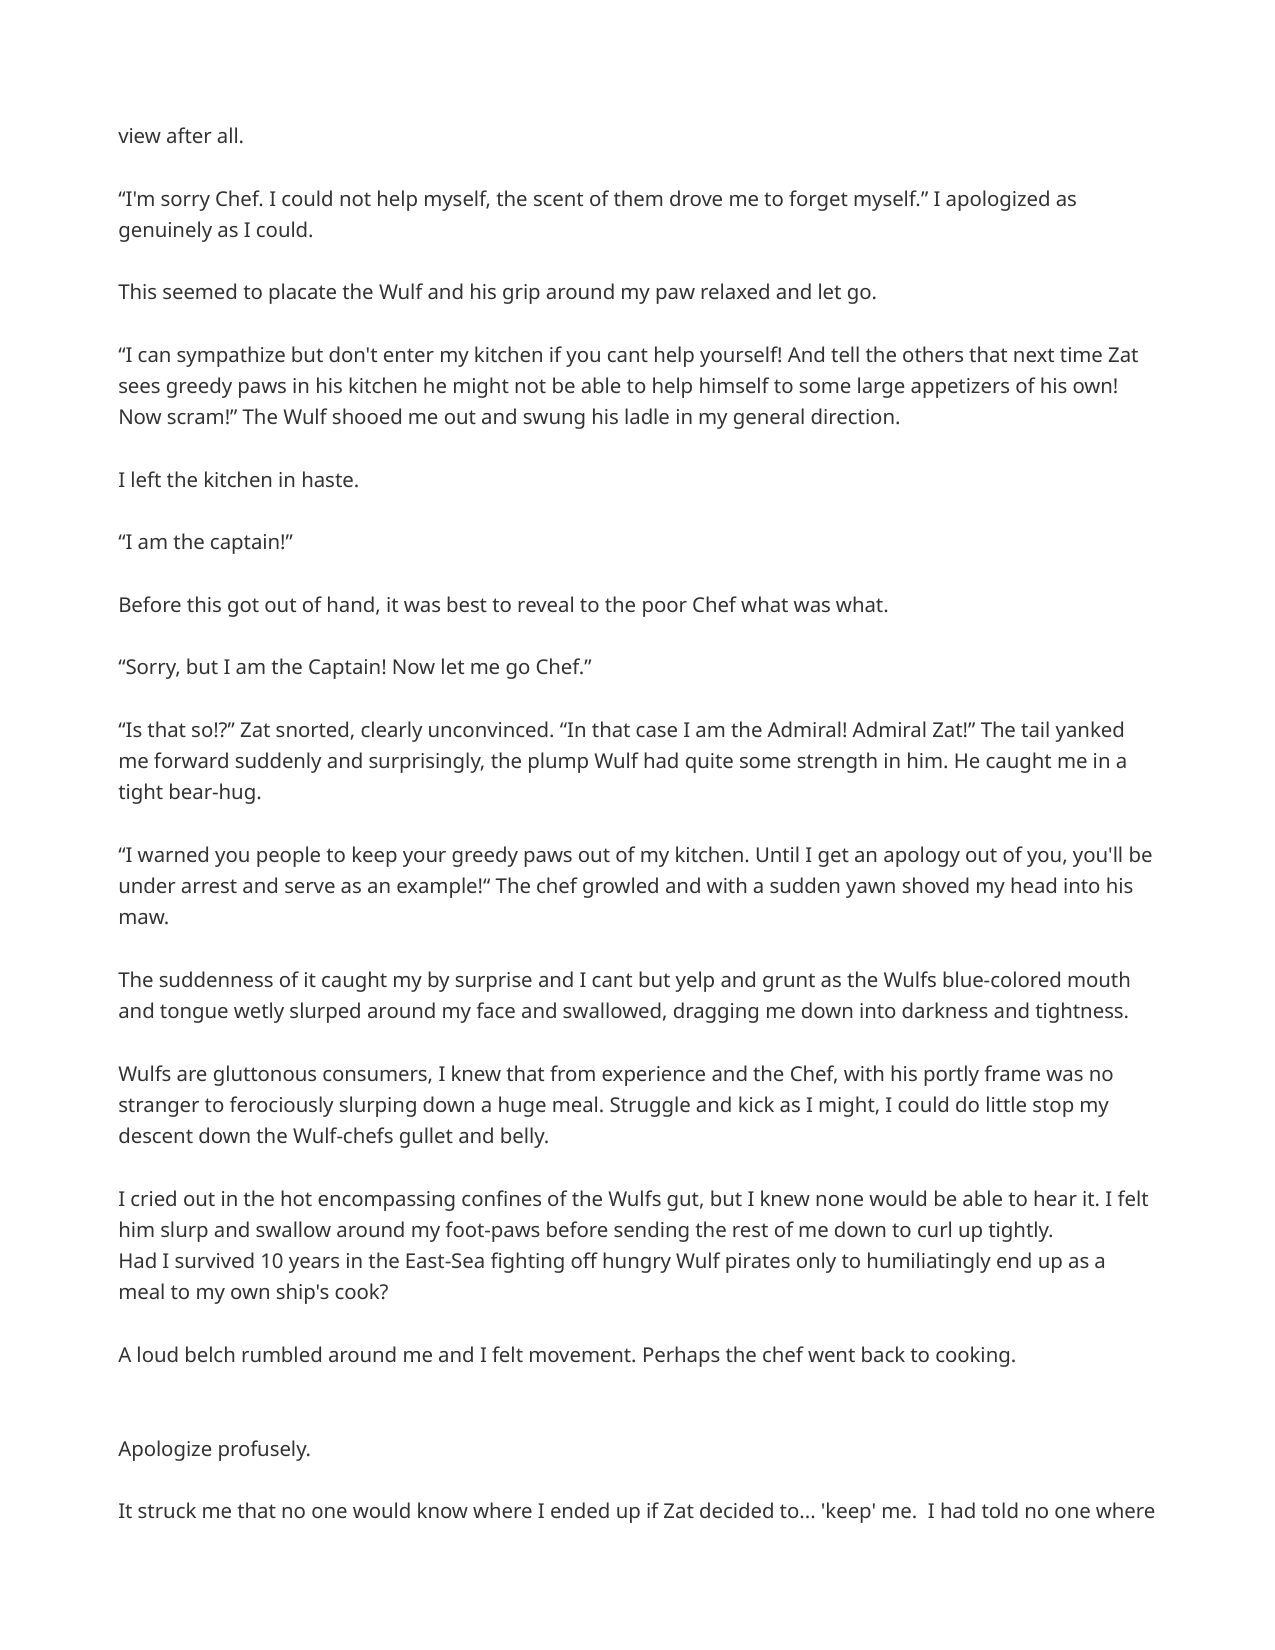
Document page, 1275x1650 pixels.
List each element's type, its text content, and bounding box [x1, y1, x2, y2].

text “I'm sorry Chef. I could not help myself, the scent of them drove me to forget myself.” I apologized as genuinely as I could. [118, 181, 1157, 243]
text Had I survived 10 years in the East-Sea fighting off hungry Wulf pirates only to humiliatingly end up as a meal to my own ship's cook? [118, 1243, 1157, 1306]
text I cried out in the hot encompassing confines of the Wulfs gut, but I knew none would be able to hear it. I felt him slurp and swallow around my foot-paws before sending the rest of me down to curl up tightly. [118, 1181, 1157, 1243]
text It struck me that no one would know where I ended up if Zat decided to... 'keep' me. I had told no one where [118, 1493, 1157, 1524]
text view after all. [118, 118, 1157, 149]
text “Is that so!?” Zat snorted, clearly unconvinced. “In that case I am the Admiral! Admiral Zat!” The tail yanked me forward suddenly and surprisingly, the plump Wulf had quite some strength in him. He caught me in a tight bear-hug. [118, 712, 1157, 806]
text “I am the captain!” [118, 524, 1157, 556]
text The suddenness of it caught my by surprise and I cant but yelp and grunt as the Wulfs blue-colored mouth and tongue wetly slurped around my face and swallowed, dragging me down into darkness and tightness. [118, 962, 1157, 1024]
text Wulfs are gluttonous consumers, I knew that from experience and the Chef, with his portly frame was no stranger to ferociously slurping down a huge meal. Struggle and kick as I might, I could do little stop my descent down the Wulf-chefs gullet and belly. [118, 1056, 1157, 1149]
text This seemed to placate the Wulf and his grip around my paw relaxed and let go. [118, 274, 1157, 306]
text A loud belch rumbled around me and I felt movement. Perhaps the chef went back to cooking. [118, 1337, 1157, 1368]
text I left the kitchen in haste. [118, 462, 1157, 493]
text “Sorry, but I am the Captain! Now let me go Chef.” [118, 649, 1157, 681]
text “I can sympathize but don't enter my kitchen if you cant help yourself! And tell the others that next time Zat sees greedy paws in his kitchen he might not be able to help himself to some large appetizers of his own! Now scram!” The Wulf shooed me out and swung his ladle in my general direction. [118, 337, 1157, 431]
text Apologize profusely. [118, 1431, 1157, 1462]
text Before this got out of hand, it was best to reveal to the poor Chef what was what. [118, 587, 1157, 618]
text “I warned you people to keep your greedy paws out of my kitchen. Until I get an apology out of you, you'll be under arrest and serve as an example!“ The chef growled and with a sudden yawn shoved my head into his maw. [118, 837, 1157, 931]
